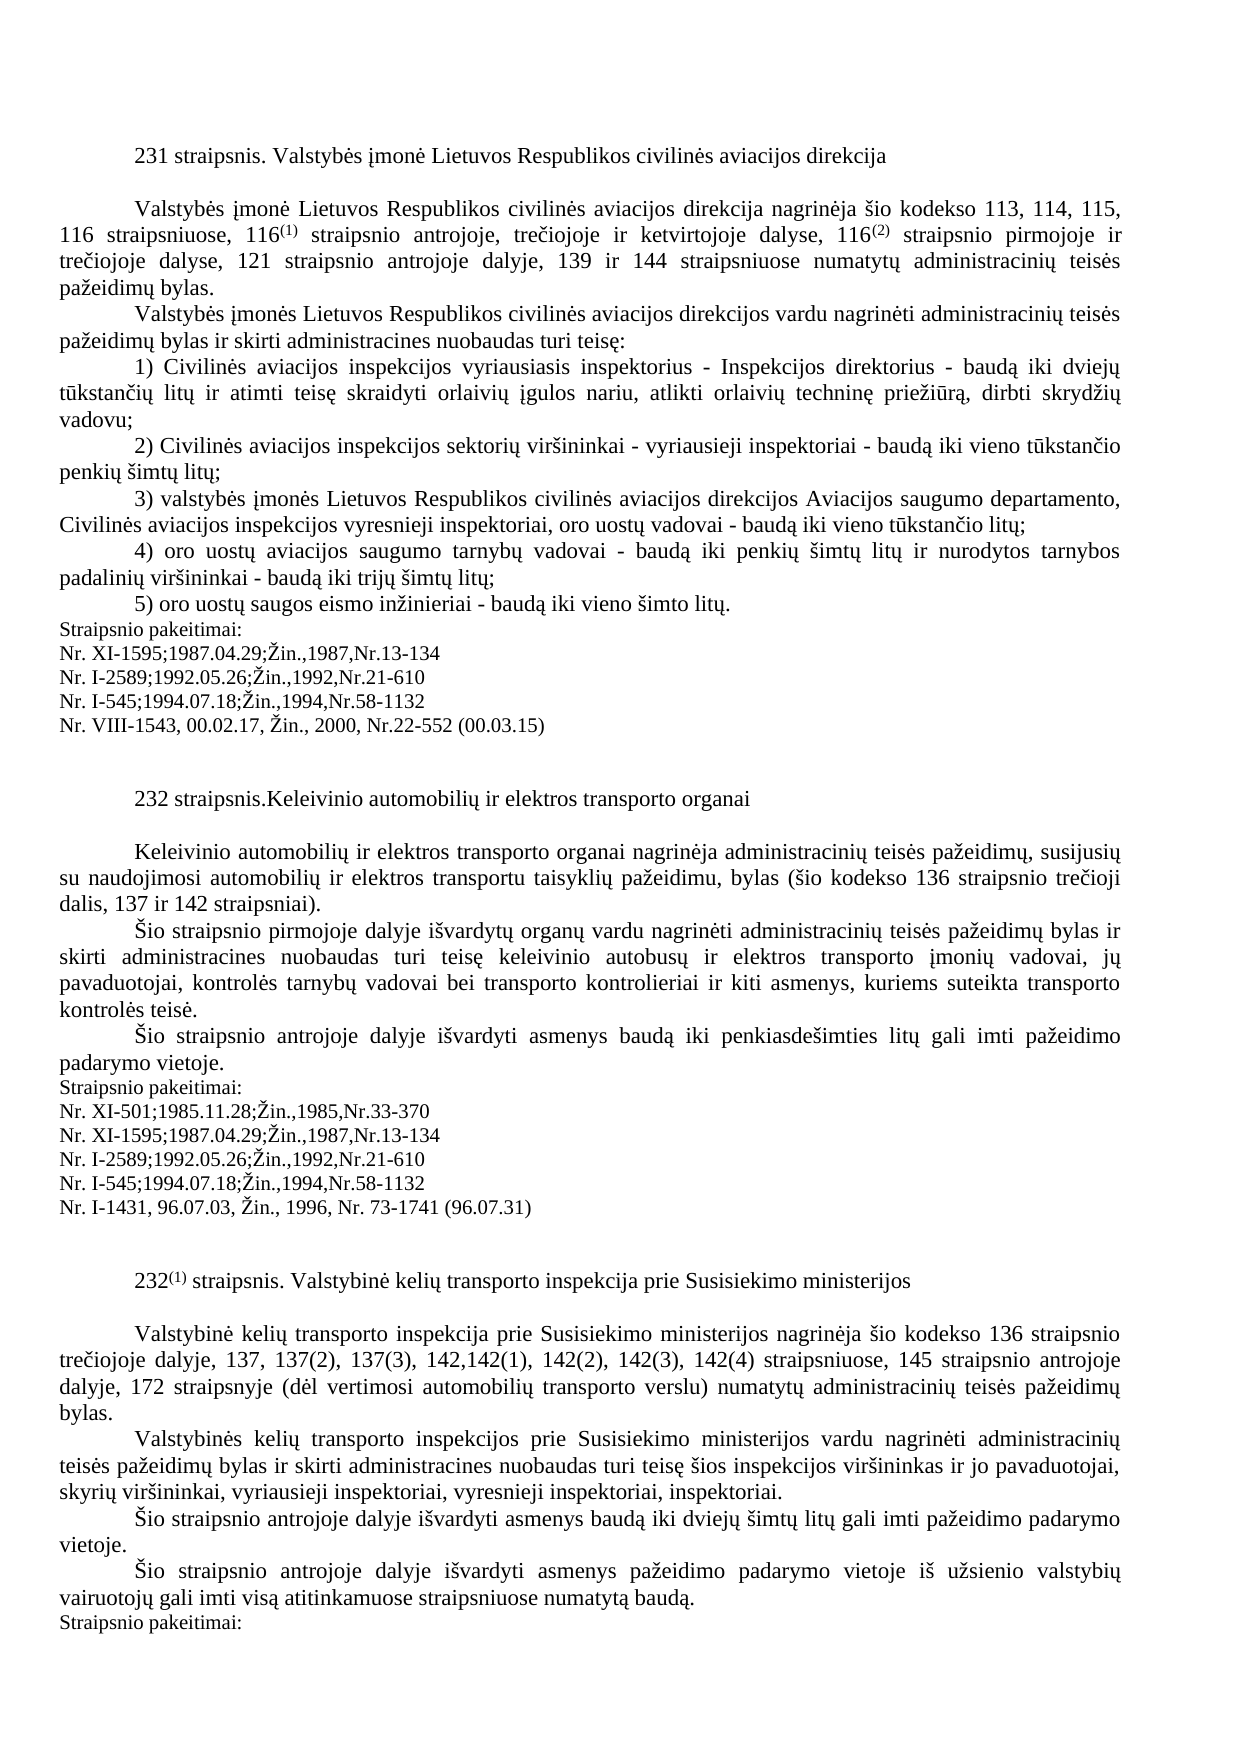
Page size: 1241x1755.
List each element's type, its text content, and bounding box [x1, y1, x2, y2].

text 232 straipsnis.Keleivinio automobilių ir elektros transporto organai [59, 785, 1122, 811]
text Šio straipsnio antrojoje dalyje išvardyti asmenys baudą iki dviejų šimtų litų gali imti pažeidimo padarymo vietoje. [59, 1504, 1122, 1557]
text Valstybės įmonės Lietuvos Respublikos civilinės aviacijos direkcijos vardu nagrinėti administracinių teisės pažeidimų bylas ir skirti administracines nuobaudas turi teisę: [59, 300, 1122, 353]
text 2) Civilinės aviacijos inspekcijos sektorių viršininkai - vyriausieji inspektoriai - baudą iki vieno tūkstančio penkių šimtų litų; [59, 432, 1122, 485]
text 3) valstybės įmonės Lietuvos Respublikos civilinės aviacijos direkcijos Aviacijos saugumo departamento, Civilinės aviacijos inspekcijos vyresnieji inspektoriai, oro uostų vadovai - baudą iki vieno tūkstančio litų; [59, 485, 1122, 537]
text Valstybinės kelių transporto inspekcijos prie Susisiekimo ministerijos vardu nagrinėti administracinių teisės pažeidimų bylas ir skirti administracines nuobaudas turi teisę šios inspekcijos viršininkas ir jo pavaduotojai, skyrių viršininkai, vyriausieji inspektoriai, vyresnieji inspektoriai, inspektoriai. [59, 1426, 1122, 1504]
text Keleivinio automobilių ir elektros transporto organai nagrinėja administracinių teisės pažeidimų, susijusių su naudojimosi automobilių ir elektros transportu taisyklių pažeidimu, bylas (šio kodekso 136 straipsnio trečioji dalis, 137 ir 142 straipsniai). [59, 838, 1122, 917]
text Valstybinė kelių transporto inspekcija prie Susisiekimo ministerijos nagrinėja šio kodekso 136 straipsnio trečiojoje dalyje, 137, 137(2), 137(3), 142,142(1), 142(2), 142(3), 142(4) straipsniuose, 145 straipsnio antrojoje dalyje, 172 straipsnyje (dėl vertimosi automobilių transporto verslu) numatytų administracinių teisės pažeidimų bylas. [59, 1320, 1122, 1426]
text 4) oro uostų aviacijos saugumo tarnybų vadovai - baudą iki penkių šimtų litų ir nurodytos tarnybos padalinių viršininkai - baudą iki trijų šimtų litų; [59, 537, 1122, 590]
text Šio straipsnio antrojoje dalyje išvardyti asmenys baudą iki penkiasdešimties litų gali imti pažeidimo padarymo vietoje. [59, 1022, 1122, 1075]
text Straipsnio pakeitimai: [59, 617, 1122, 641]
text Nr. I-2589;1992.05.26;Žin.,1992,Nr.21-610 [59, 1147, 1122, 1171]
text Straipsnio pakeitimai: [59, 1610, 1122, 1634]
text Šio straipsnio pirmojoje dalyje išvardytų organų vardu nagrinėti administracinių teisės pažeidimų bylas ir skirti administracines nuobaudas turi teisę keleivinio autobusų ir elektros transporto įmonių vadovai, jų pavaduotojai, kontrolės tarnybų vadovai bei transporto kontrolieriai ir kiti asmenys, kuriems suteikta transporto kontrolės teisė. [59, 917, 1122, 1022]
text Valstybės įmonė Lietuvos Respublikos civilinės aviacijos direkcija nagrinėja šio kodekso 113, 114, 115, 116 straipsniuose, 116(1) straipsnio antrojoje, trečiojoje ir ketvirtojoje dalyse, 116(2) straipsnio pirmojoje ir trečiojoje dalyse, 121 straipsnio antrojoje dalyje, 139 ir 144 straipsniuose numatytų administracinių teisės pažeidimų bylas. [59, 195, 1122, 300]
text Nr. I-1431, 96.07.03, Žin., 1996, Nr. 73-1741 (96.07.31) [59, 1195, 1122, 1219]
text Nr. I-545;1994.07.18;Žin.,1994,Nr.58-1132 [59, 689, 1122, 713]
text Nr. I-2589;1992.05.26;Žin.,1992,Nr.21-610 [59, 665, 1122, 689]
text Nr. VIII-1543, 00.02.17, Žin., 2000, Nr.22-552 (00.03.15) [59, 713, 1122, 737]
text 232(1) straipsnis. Valstybinė kelių transporto inspekcija prie Susisiekimo ministerijos [59, 1267, 1122, 1294]
text Nr. I-545;1994.07.18;Žin.,1994,Nr.58-1132 [59, 1171, 1122, 1195]
text Nr. XI-1595;1987.04.29;Žin.,1987,Nr.13-134 [59, 1123, 1122, 1147]
text 5) oro uostų saugos eismo inžinieriai - baudą iki vieno šimto litų. [59, 590, 1122, 617]
text Straipsnio pakeitimai: [59, 1075, 1122, 1099]
text 231 straipsnis. Valstybės įmonė Lietuvos Respublikos civilinės aviacijos direkcija [134, 142, 1122, 168]
text 1) Civilinės aviacijos inspekcijos vyriausiasis inspektorius - Inspekcijos direktorius - baudą iki dviejų tūkstančių litų ir atimti teisę skraidyti orlaivių įgulos nariu, atlikti orlaivių techninę priežiūrą, dirbti skrydžių vadovu; [59, 353, 1122, 432]
text Nr. XI-501;1985.11.28;Žin.,1985,Nr.33-370 [59, 1099, 1122, 1123]
text Nr. XI-1595;1987.04.29;Žin.,1987,Nr.13-134 [59, 641, 1122, 665]
text Šio straipsnio antrojoje dalyje išvardyti asmenys pažeidimo padarymo vietoje iš užsienio valstybių vairuotojų gali imti visą atitinkamuose straipsniuose numatytą baudą. [59, 1557, 1122, 1610]
